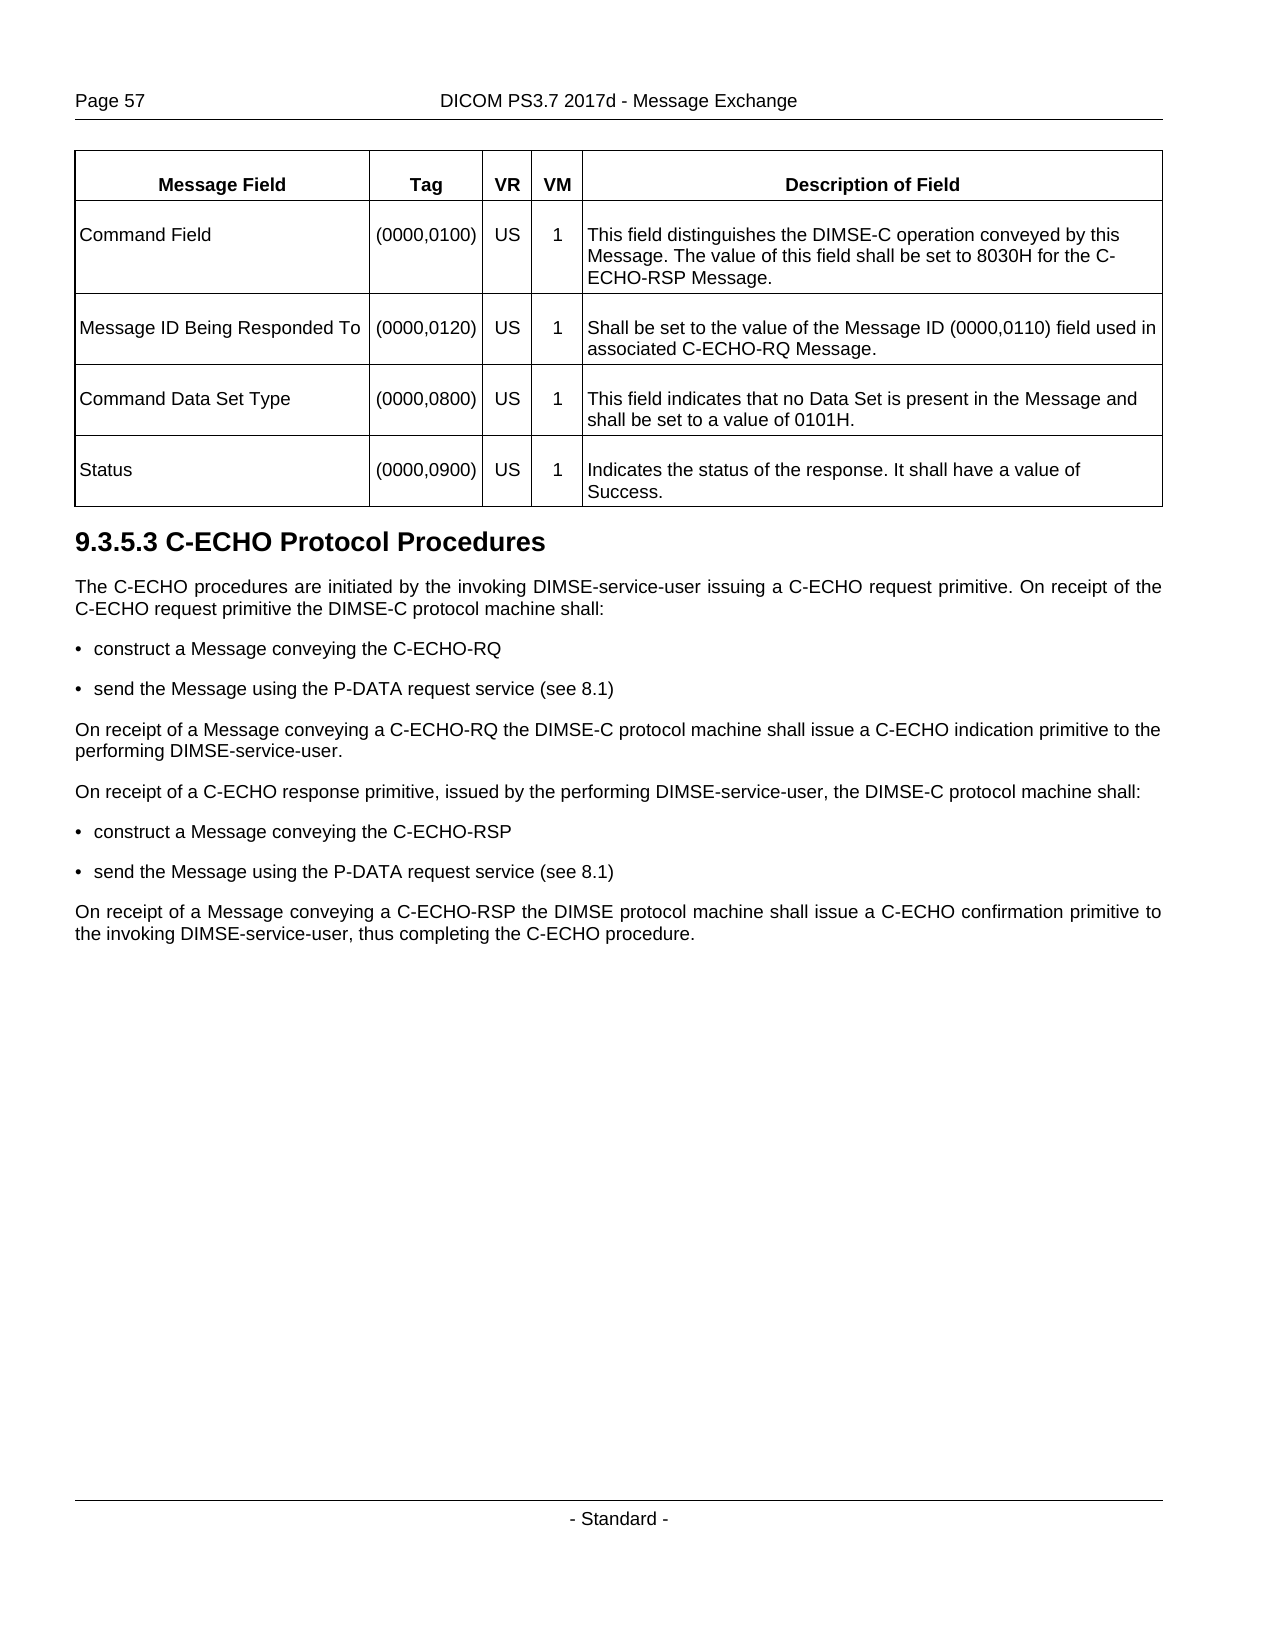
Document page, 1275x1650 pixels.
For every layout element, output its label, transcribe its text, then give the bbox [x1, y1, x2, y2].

table_cell Indicates the status of the response. It shall have a value of Success. [583, 436, 1162, 506]
table_cell Command Field [76, 201, 369, 292]
list send the Message using the P-DATA request service (see 8.1) [75, 861, 1162, 883]
table_cell Message ID Being Responded To [76, 294, 369, 364]
text 9.3.5.3 C-ECHO Protocol Procedures [75, 526, 1162, 557]
table_header Tag [370, 151, 482, 200]
table_header Message Field [76, 151, 369, 200]
table_cell This field indicates that no Data Set is present in the Message and shall be set to a value of 0101H. [583, 365, 1162, 435]
table_cell 1 [532, 294, 582, 364]
text On receipt of a Message conveying a C-ECHO-RSP the DIMSE protocol machine shall issue a C-ECHO confirmation primitive to the invoking DIMSE-service-user, thus completing the C-ECHO procedure. [75, 901, 1162, 944]
list send the Message using the P-DATA request service (see 8.1) [75, 678, 1162, 700]
table_cell US [483, 365, 531, 435]
table_cell US [483, 201, 531, 292]
table_cell Status [76, 436, 369, 506]
table_cell Command Data Set Type [76, 365, 369, 435]
table_header VM [532, 151, 582, 200]
table_cell (0000,0900) [370, 436, 482, 506]
text On receipt of a C-ECHO response primitive, issued by the performing DIMSE-service-user, the DIMSE-C protocol machine shall: [75, 780, 1162, 802]
table_cell This field distinguishes the DIMSE-C operation conveyed by this Message. The value of this field shall be set to 8030H for the C-ECHO-RSP Message. [583, 201, 1162, 292]
table_cell (0000,0100) [370, 201, 482, 292]
table_cell Shall be set to the value of the Message ID (0000,0110) field used in associated C-ECHO-RQ Message. [583, 294, 1162, 364]
table_cell (0000,0800) [370, 365, 482, 435]
table_cell (0000,0120) [370, 294, 482, 364]
table_cell 1 [532, 201, 582, 292]
table_cell US [483, 436, 531, 506]
table_header Description of Field [583, 151, 1162, 200]
list construct a Message conveying the C-ECHO-RSP [75, 821, 1162, 842]
table_header VR [483, 151, 531, 200]
text On receipt of a Message conveying a C-ECHO-RQ the DIMSE-C protocol machine shall issue a C-ECHO indication primitive to the performing DIMSE-service-user. [75, 718, 1162, 762]
table_cell 1 [532, 436, 582, 506]
list construct a Message conveying the C-ECHO-RQ [75, 638, 1162, 659]
table_cell 1 [532, 365, 582, 435]
text The C-ECHO procedures are initiated by the invoking DIMSE-service-user issuing a C-ECHO request primitive. On receipt of the C-ECHO request primitive the DIMSE-C protocol machine shall: [75, 576, 1162, 619]
table_cell US [483, 294, 531, 364]
